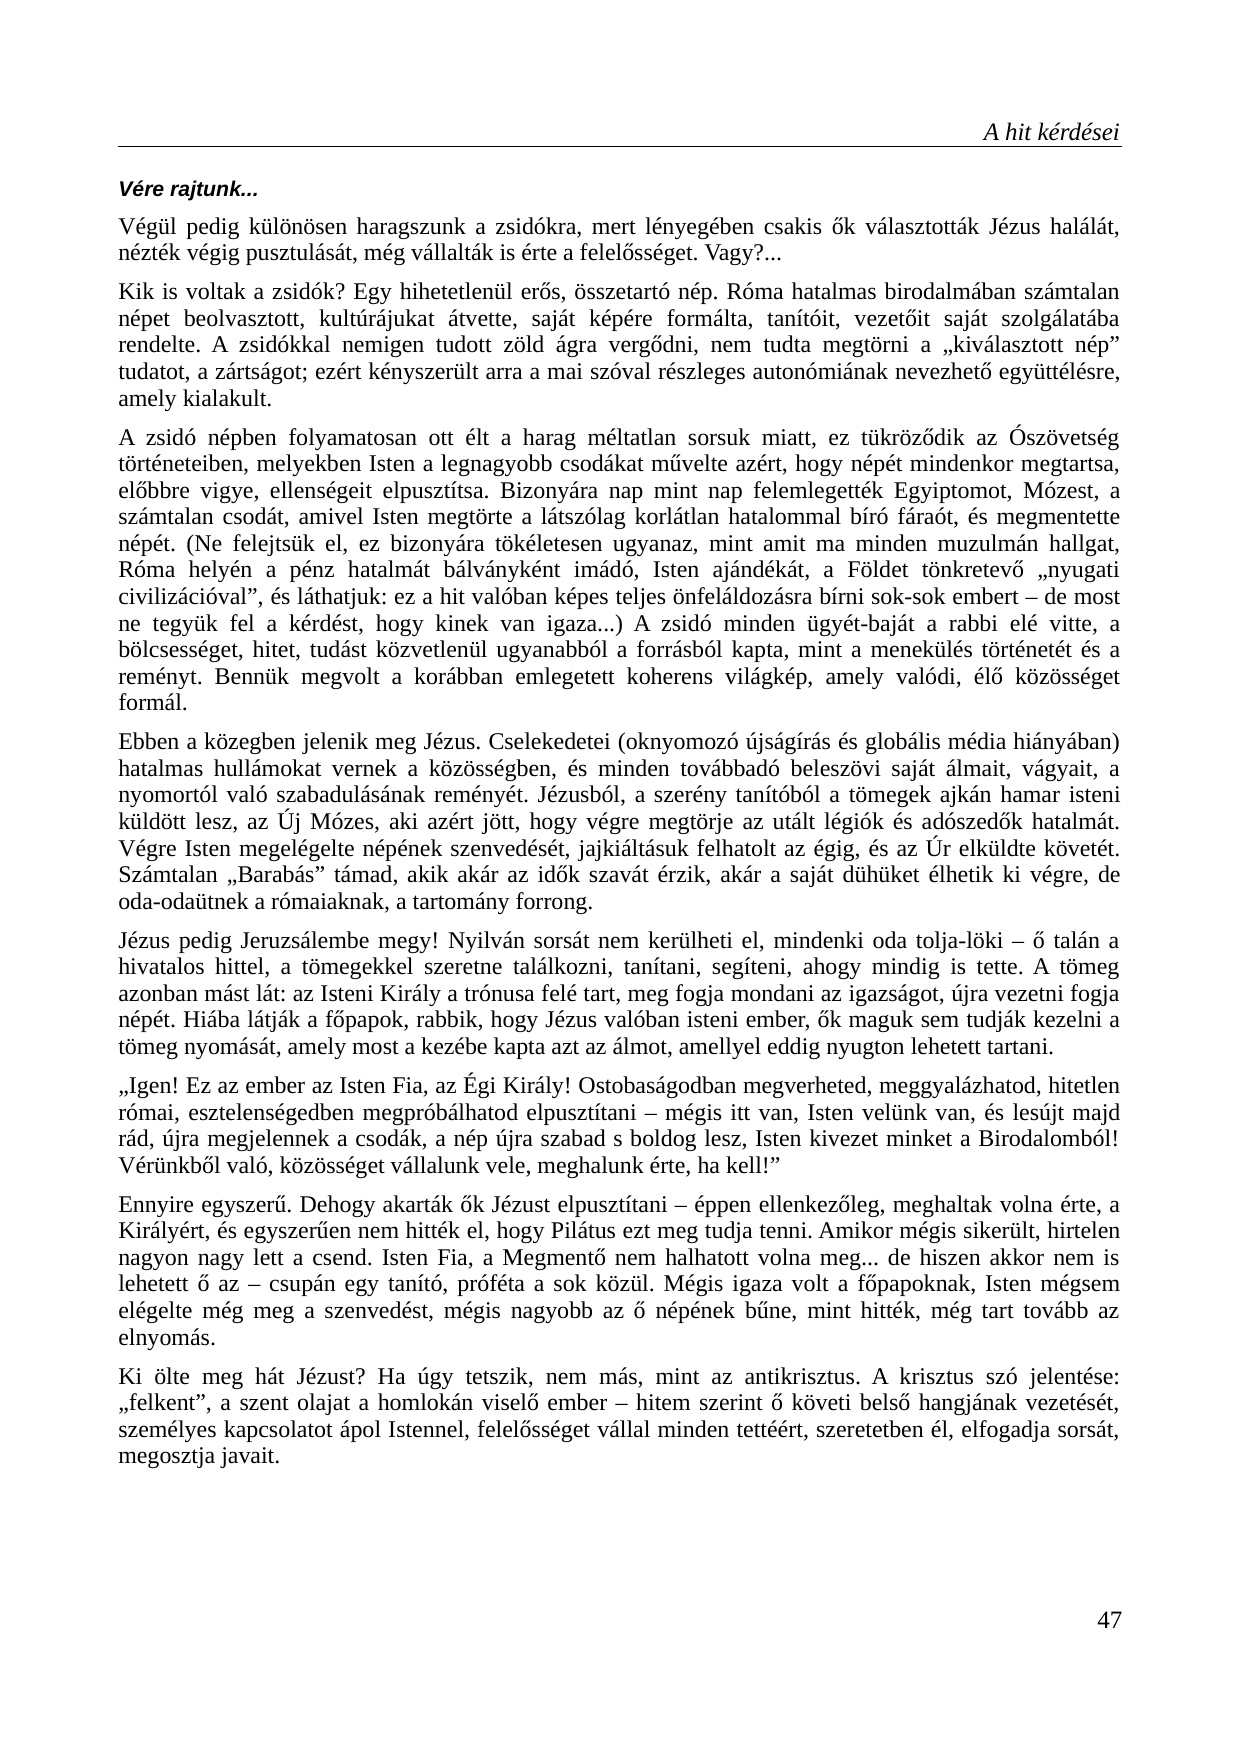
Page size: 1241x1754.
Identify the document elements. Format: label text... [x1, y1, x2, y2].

subtitle Vére rajtunk... [118, 177, 1122, 200]
text „Igen! Ez az ember az Isten Fia, az Égi Király! Ostobaságodban megverheted, meggyalázhatod, hitetlen római, esztelenségedben megpróbálhatod elpusztítani – mégis itt van, Isten velünk van, és lesújt majd rád, újra megjelennek a csodák, a nép újra szabad s boldog lesz, Isten kivezet minket a Birodalomból! Vérünkből való, közösséget vállalunk vele, meghalunk érte, ha kell!” [118, 1072, 1122, 1178]
text Végül pedig különösen haragszunk a zsidókra, mert lényegében csakis ők választották Jézus halálát, nézték végig pusztulását, még vállalták is érte a felelősséget. Vagy?... [118, 213, 1122, 266]
text Ennyire egyszerű. Dehogy akarták ők Jézust elpusztítani – éppen ellenkezőleg, meghaltak volna érte, a Királyért, és egyszerűen nem hitték el, hogy Pilátus ezt meg tudja tenni. Amikor mégis sikerült, hirtelen nagyon nagy lett a csend. Isten Fia, a Megmentő nem halhatott volna meg... de hiszen akkor nem is lehetett ő az – csupán egy tanító, próféta a sok közül. Mégis igaza volt a főpapoknak, Isten mégsem elégelte még meg a szenvedést, mégis nagyobb az ő népének bűne, mint hitték, még tart tovább az elnyomás. [118, 1191, 1122, 1350]
text Ki ölte meg hát Jézust? Ha úgy tetszik, nem más, mint az antikrisztus. A krisztus szó jelentése: „felkent”, a szent olajat a homlokán viselő ember – hitem szerint ő követi belső hangjának vezetését, személyes kapcsolatot ápol Istennel, felelősséget vállal minden tettéért, szeretetben él, elfogadja sorsát, megosztja javait. [118, 1363, 1122, 1469]
text Ebben a közegben jelenik meg Jézus. Cselekedetei (oknyomozó újságírás és globális média hiányában) hatalmas hullámokat vernek a közösségben, és minden továbbadó beleszövi saját álmait, vágyait, a nyomortól való szabadulásának reményét. Jézusból, a szerény tanítóból a tömegek ajkán hamar isteni küldött lesz, az Új Mózes, aki azért jött, hogy végre megtörje az utált légiók és adószedők hatalmát. Végre Isten megelégelte népének szenvedését, jajkiáltásuk felhatolt az égig, és az Úr elküldte követét. Számtalan „Barabás” támad, akik akár az idők szavát érzik, akár a saját dühüket élhetik ki végre, de oda-odaütnek a rómaiaknak, a tartomány forrong. [118, 728, 1122, 914]
text Jézus pedig Jeruzsálembe megy! Nyilván sorsát nem kerülheti el, mindenki oda tolja-löki – ő talán a hivatalos hittel, a tömegekkel szeretne találkozni, tanítani, segíteni, ahogy mindig is tette. A tömeg azonban mást lát: az Isteni Király a trónusa felé tart, meg fogja mondani az igazságot, újra vezetni fogja népét. Hiába látják a főpapok, rabbik, hogy Jézus valóban isteni ember, ők maguk sem tudják kezelni a tömeg nyomását, amely most a kezébe kapta azt az álmot, amellyel eddig nyugton lehetett tartani. [118, 927, 1122, 1060]
text Kik is voltak a zsidók? Egy hihetetlenül erős, összetartó nép. Róma hatalmas birodalmában számtalan népet beolvasztott, kultúrájukat átvette, saját képére formálta, tanítóit, vezetőit saját szolgálatába rendelte. A zsidókkal nemigen tudott zöld ágra vergődni, nem tudta megtörni a „kiválasztott nép” tudatot, a zártságot; ezért kényszerült arra a mai szóval részleges autonómiának nevezhető együttélésre, amely kialakult. [118, 278, 1122, 411]
text A zsidó népben folyamatosan ott élt a harag méltatlan sorsuk miatt, ez tükröződik az Ószövetség történeteiben, melyekben Isten a legnagyobb csodákat művelte azért, hogy népét mindenkor megtartsa, előbbre vigye, ellenségeit elpusztítsa. Bizonyára nap mint nap felemlegették Egyiptomot, Mózest, a számtalan csodát, amivel Isten megtörte a látszólag korlátlan hatalommal bíró fáraót, és megmentette népét. (Ne felejtsük el, ez bizonyára tökéletesen ugyanaz, mint amit ma minden muzulmán hallgat, Róma helyén a pénz hatalmát bálványként imádó, Isten ajándékát, a Földet tönkretevő „nyugati civilizációval”, és láthatjuk: ez a hit valóban képes teljes önfeláldozásra bírni sok-sok embert – de most ne tegyük fel a kérdést, hogy kinek van igaza...) A zsidó minden ügyét-baját a rabbi elé vitte, a bölcsességet, hitet, tudást közvetlenül ugyanabból a forrásból kapta, mint a menekülés történetét és a reményt. Bennük megvolt a korábban emlegetett koherens világkép, amely valódi, élő közösséget formál. [118, 424, 1122, 716]
